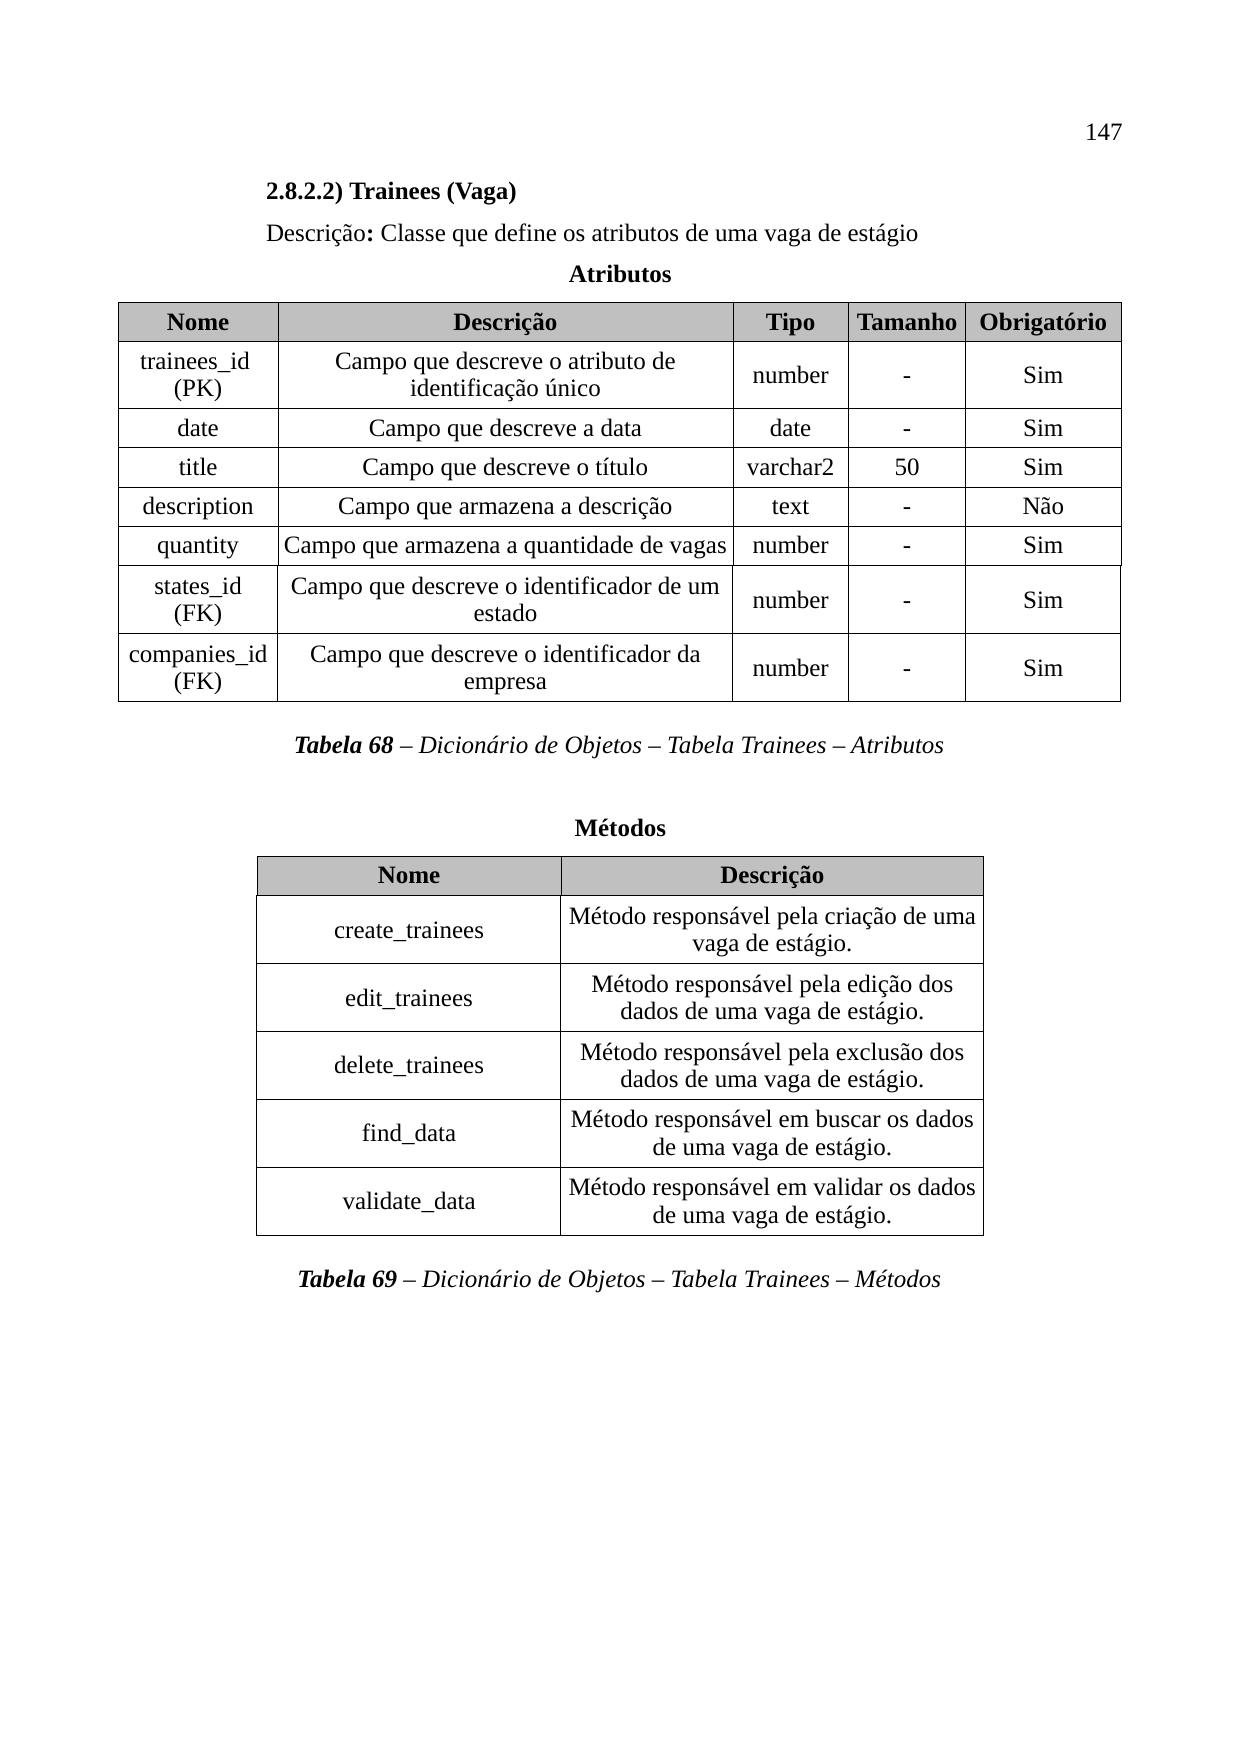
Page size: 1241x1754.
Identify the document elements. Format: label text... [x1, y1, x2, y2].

table_cell validate_data [257, 1168, 560, 1235]
table_cell - [849, 488, 965, 526]
table_cell delete_trainees [257, 1032, 560, 1099]
table_header Obrigatório [966, 303, 1121, 341]
table_cell create_trainees [257, 896, 560, 963]
text Atributos [118, 260, 1122, 288]
table_cell - [849, 342, 965, 408]
table_cell title [119, 448, 278, 487]
table_header Nome [119, 303, 278, 341]
table_cell Sim [966, 634, 1120, 701]
table_cell Campo que armazena a descrição [279, 488, 733, 526]
table_header Descrição [562, 857, 983, 895]
table_cell edit_trainees [257, 964, 560, 1031]
table_cell 50 [849, 448, 965, 487]
list 2.8.2.2) Trainees (Vaga) [118, 177, 1122, 205]
table_cell number [733, 634, 848, 701]
table_cell - [849, 409, 965, 447]
table_cell Campo que descreve o título [279, 448, 733, 487]
table_cell Método responsável pela edição dos dados de uma vaga de estágio. [561, 964, 983, 1031]
table_cell companies_id (FK) [119, 634, 277, 701]
table_cell find_data [257, 1100, 560, 1167]
table_cell number [733, 566, 848, 633]
table_cell Método responsável pela criação de uma vaga de estágio. [561, 896, 983, 963]
table_cell - [849, 527, 965, 565]
table_cell varchar2 [734, 448, 848, 487]
table_cell Campo que armazena a quantidade de vagas [279, 527, 733, 565]
table_cell Campo que descreve a data [279, 409, 733, 447]
table_cell - [849, 566, 965, 633]
table_cell Sim [966, 448, 1121, 487]
table_cell Método responsável em buscar os dados de uma vaga de estágio. [561, 1100, 983, 1167]
table_cell quantity [119, 527, 278, 565]
table_cell description [119, 488, 278, 526]
table_cell Campo que descreve o identificador de um estado [278, 566, 732, 633]
table_header Tipo [734, 303, 848, 341]
text Tabela 69 – Dicionário de Objetos – Tabela Trainees – Métodos [118, 1265, 1122, 1293]
table_cell number [734, 342, 848, 408]
table_cell date [734, 409, 848, 447]
table_cell date [119, 409, 278, 447]
table_cell Sim [966, 409, 1121, 447]
table_cell Método responsável pela exclusão dos dados de uma vaga de estágio. [561, 1032, 983, 1099]
table_cell Sim [966, 566, 1120, 633]
table_cell states_id (FK) [119, 566, 277, 633]
text Tabela 68 – Dicionário de Objetos – Tabela Trainees – Atributos [118, 731, 1122, 759]
table_cell number [734, 527, 848, 565]
table_cell text [734, 488, 848, 526]
table_cell Sim [966, 527, 1121, 565]
table_cell Campo que descreve o identificador da empresa [278, 634, 732, 701]
text Métodos [118, 814, 1122, 842]
table_cell Campo que descreve o atributo de identificação único [279, 342, 733, 408]
table_header Tamanho [849, 303, 965, 341]
table_cell trainees_id (PK) [119, 342, 278, 408]
table_header Descrição [279, 303, 733, 341]
table_cell - [849, 634, 965, 701]
text Descrição: Classe que define os atributos de uma vaga de estágio [118, 219, 1122, 246]
table_cell Sim [966, 342, 1121, 408]
table_cell Não [966, 488, 1121, 526]
table_header Nome [258, 857, 561, 895]
table_cell Método responsável em validar os dados de uma vaga de estágio. [561, 1168, 983, 1235]
